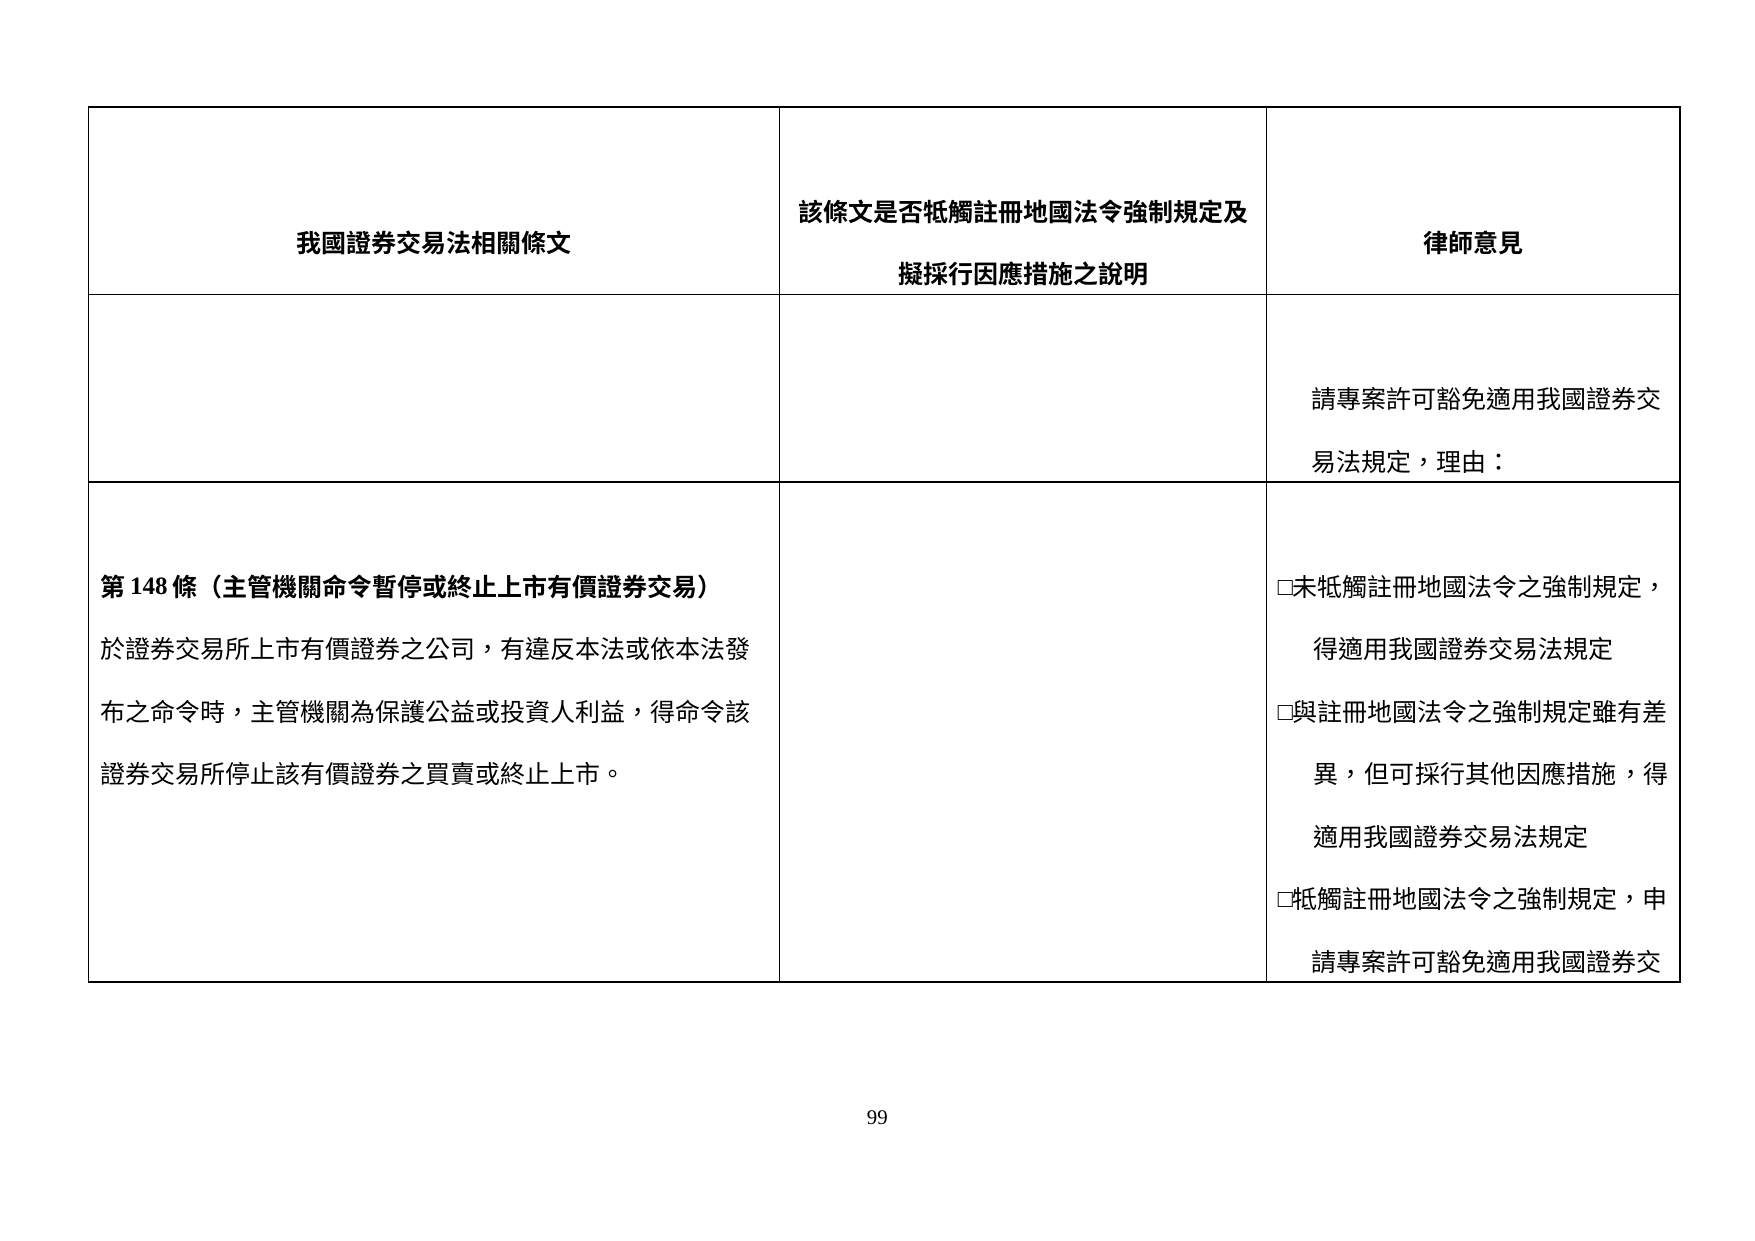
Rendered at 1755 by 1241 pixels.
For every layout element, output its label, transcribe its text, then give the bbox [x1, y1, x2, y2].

table_cell 請專案許可豁免適用我國證券交易法規定，理由： [1267, 295, 1679, 481]
table_cell [780, 295, 1266, 481]
table_cell 第148條（主管機關命令暫停或終止上市有價證券交易） 於證券交易所上市有價證券之公司，有違反本法或依本法發布之命令時，主管機關為保護公益或投資人利益，得命令該證券交易所停止該有價證券之買賣或終止上市。 [89, 483, 779, 981]
table_header 我國證券交易法相關條文 [89, 108, 779, 294]
table_header 該條文是否牴觸註冊地國法令強制規定及擬採行因應措施之說明 [780, 108, 1266, 294]
table_cell □未牴觸註冊地國法令之強制規定，得適用我國證券交易法規定 □與註冊地國法令之強制規定雖有差異，但可採行其他因應措施，得適用我國證券交易法規定 □牴觸註冊地國法令之強制規定，申請專案許可豁免適用我國證券交 [1267, 483, 1679, 981]
table_cell [89, 295, 779, 481]
table_cell [780, 483, 1266, 981]
table_header 律師意見 [1267, 108, 1679, 294]
